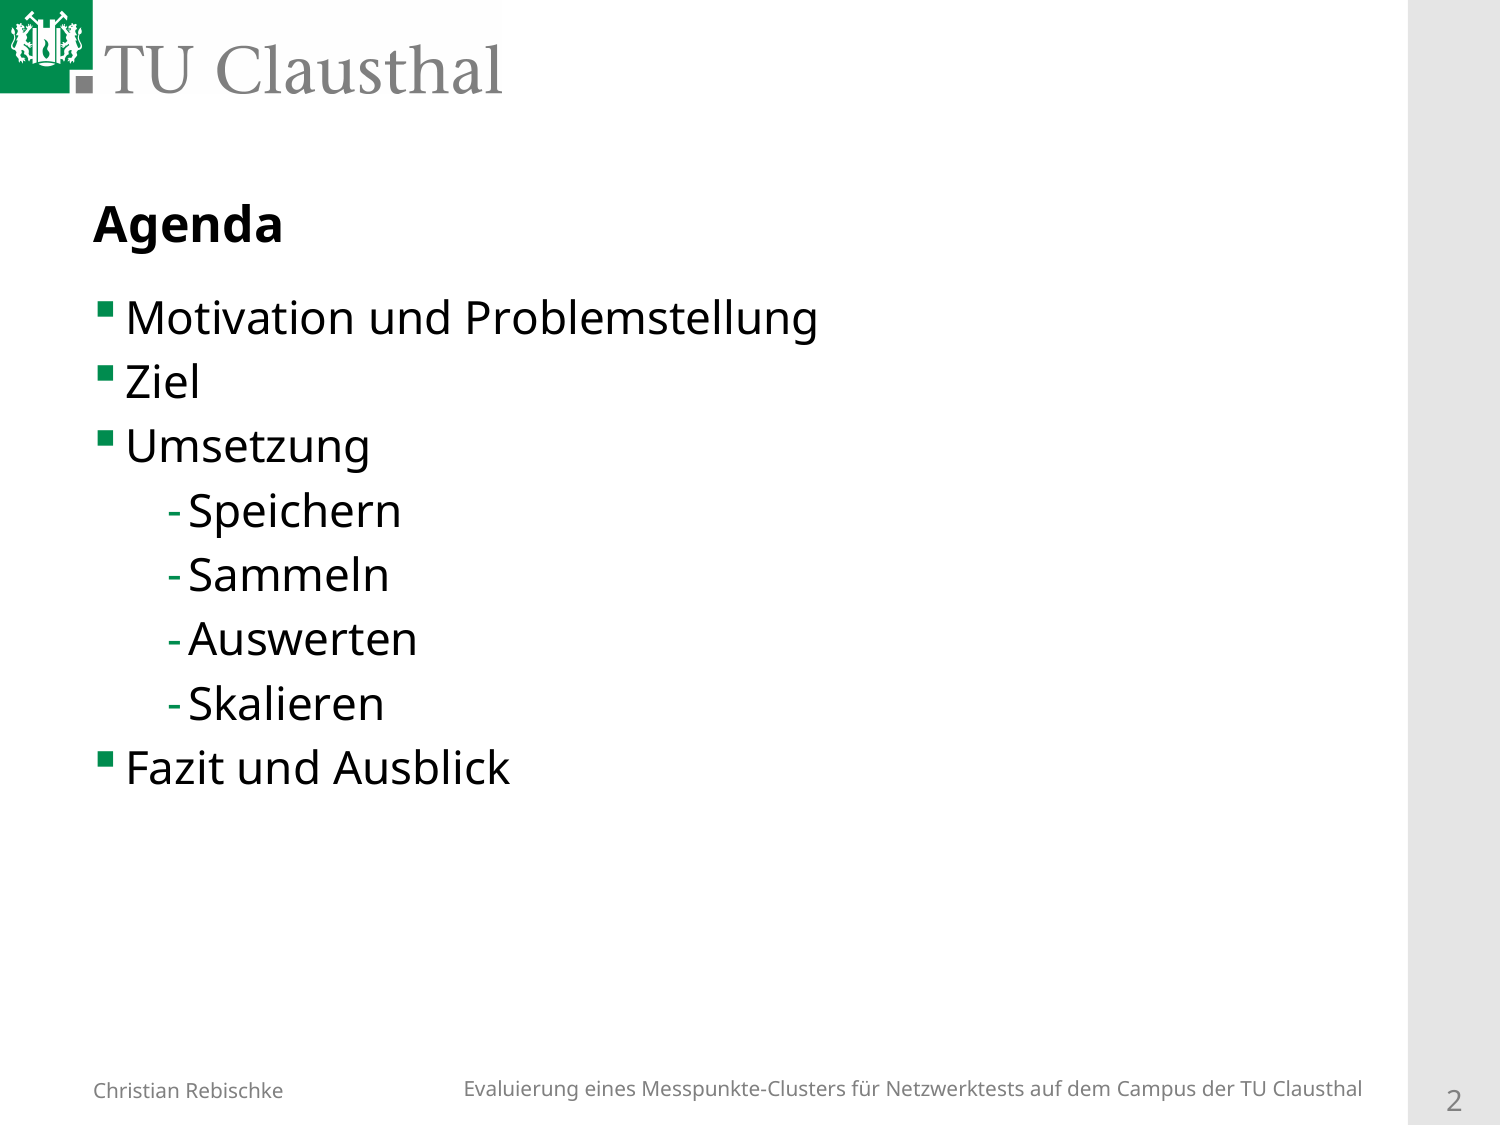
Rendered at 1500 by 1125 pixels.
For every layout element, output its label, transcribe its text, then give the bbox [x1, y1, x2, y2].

list Motivation und Problemstellung Ziel Umsetzung Speichern Sammeln Auswerten Skalieren Fazit und Ausblick [78, 280, 1379, 1023]
title Agenda [79, 184, 1375, 279]
picture [0, 0, 502, 94]
